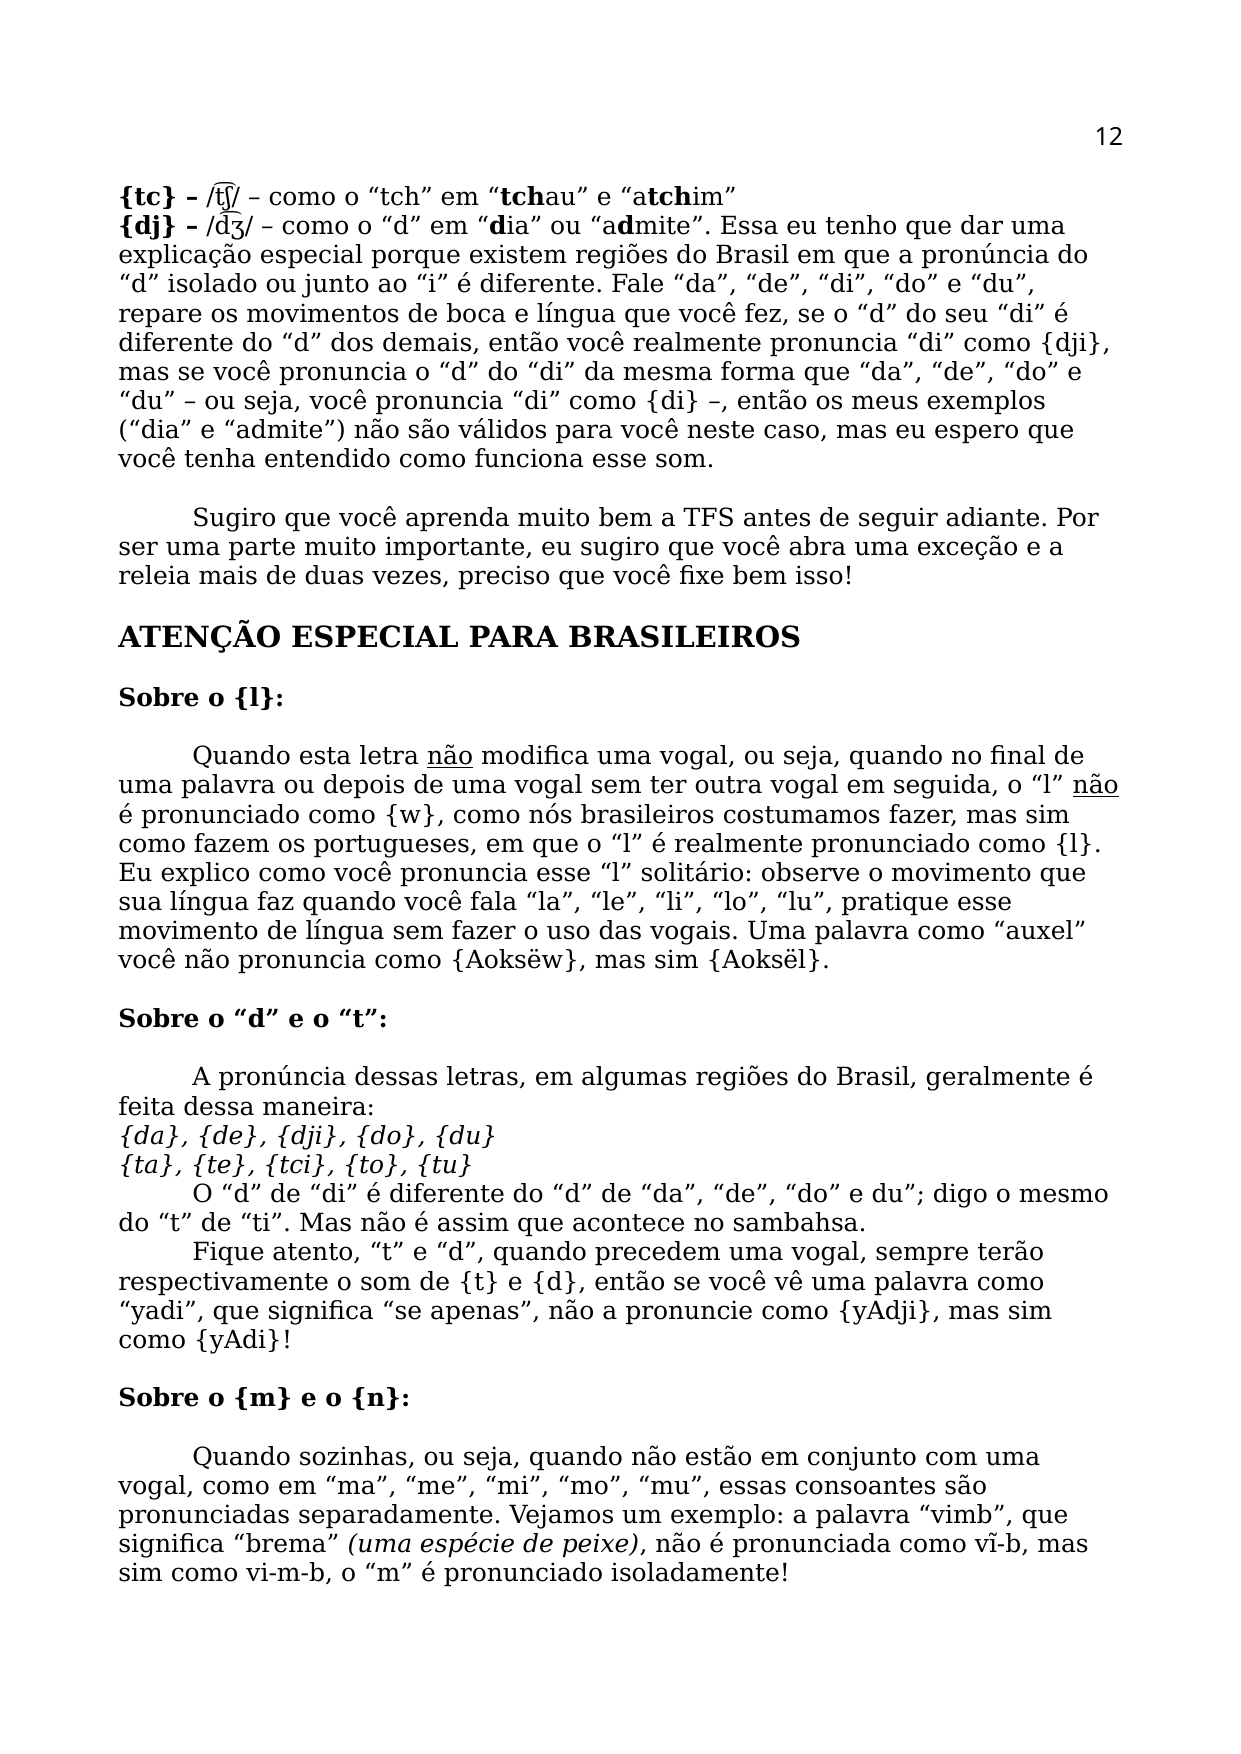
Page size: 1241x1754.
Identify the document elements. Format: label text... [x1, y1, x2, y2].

text {tc} – /t͡ʃ/ – como o “tch” em “tchau” e “atchim” [118, 182, 1123, 211]
text {dj} – /d͡ʒ/ – como o “d” em “dia” ou “admite”. Essa eu tenho que dar uma explicação especial porque existem regiões do Brasil em que a pronúncia do “d” isolado ou junto ao “i” é diferente. Fale “da”, “de”, “di”, “do” e “du”, repare os movimentos de boca e língua que você fez, se o “d” do seu “di” é diferente do “d” dos demais, então você realmente pronuncia “di” como {dji}, mas se você pronuncia o “d” do “di” da mesma forma que “da”, “de”, “do” e “du” – ou seja, você pronuncia “di” como {di} –, então os meus exemplos (“dia” e “admite”) não são válidos para você neste caso, mas eu espero que você tenha entendido como funciona esse som. [118, 211, 1123, 474]
text Sobre o “d” e o “t”: [118, 1004, 1123, 1033]
text {da}, {de}, {dji}, {do}, {du} [118, 1121, 1123, 1150]
text {ta}, {te}, {tci}, {to}, {tu} [118, 1150, 1123, 1179]
text Quando sozinhas, ou seja, quando não estão em conjunto com uma vogal, como em “ma”, “me”, “mi”, “mo”, “mu”, essas consoantes são pronunciadas separadamente. Vejamos um exemplo: a palavra “vimb”, que significa “brema” (uma espécie de peixe), não é pronunciada como vĩ-b, mas sim como vi-m-b, o “m” é pronunciado isoladamente! [118, 1442, 1123, 1588]
text Sobre o {m} e o {n}: [118, 1383, 1123, 1413]
text A pronúncia dessas letras, em algumas regiões do Brasil, geralmente é feita dessa maneira: [118, 1063, 1123, 1121]
text O “d” de “di” é diferente do “d” de “da”, “de”, “do” e du”; digo o mesmo do “t” de “ti”. Mas não é assim que acontece no sambahsa. [118, 1179, 1123, 1238]
text Fique atento, “t” e “d”, quando precedem uma vogal, sempre terão respectivamente o som de {t} e {d}, então se você vê uma palavra como “yadi”, que significa “se apenas”, não a pronuncie como {yAdji}, mas sim como {yAdi}! [118, 1238, 1123, 1354]
text Sugiro que você aprenda muito bem a TFS antes de seguir adiante. Por ser uma parte muito importante, eu sugiro que você abra uma exceção e a releia mais de duas vezes, preciso que você fixe bem isso! [118, 503, 1123, 590]
text Quando esta letra não modifica uma vogal, ou seja, quando no final de uma palavra ou depois de uma vogal sem ter outra vogal em seguida, o “l” não é pronunciado como {w}, como nós brasileiros costumamos fazer, mas sim como fazem os portugueses, em que o “l” é realmente pronunciado como {l}. Eu explico como você pronuncia esse “l” solitário: observe o movimento que sua língua faz quando você fala “la”, “le”, “li”, “lo”, “lu”, pratique esse movimento de língua sem fazer o uso das vogais. Uma palavra como “auxel” você não pronuncia como {Aoksëw}, mas sim {Aoksël}. [118, 742, 1123, 975]
text Sobre o {l}: [118, 683, 1123, 712]
subtitle ATENÇÃO ESPECIAL PARA BRASILEIROS [118, 619, 1123, 654]
